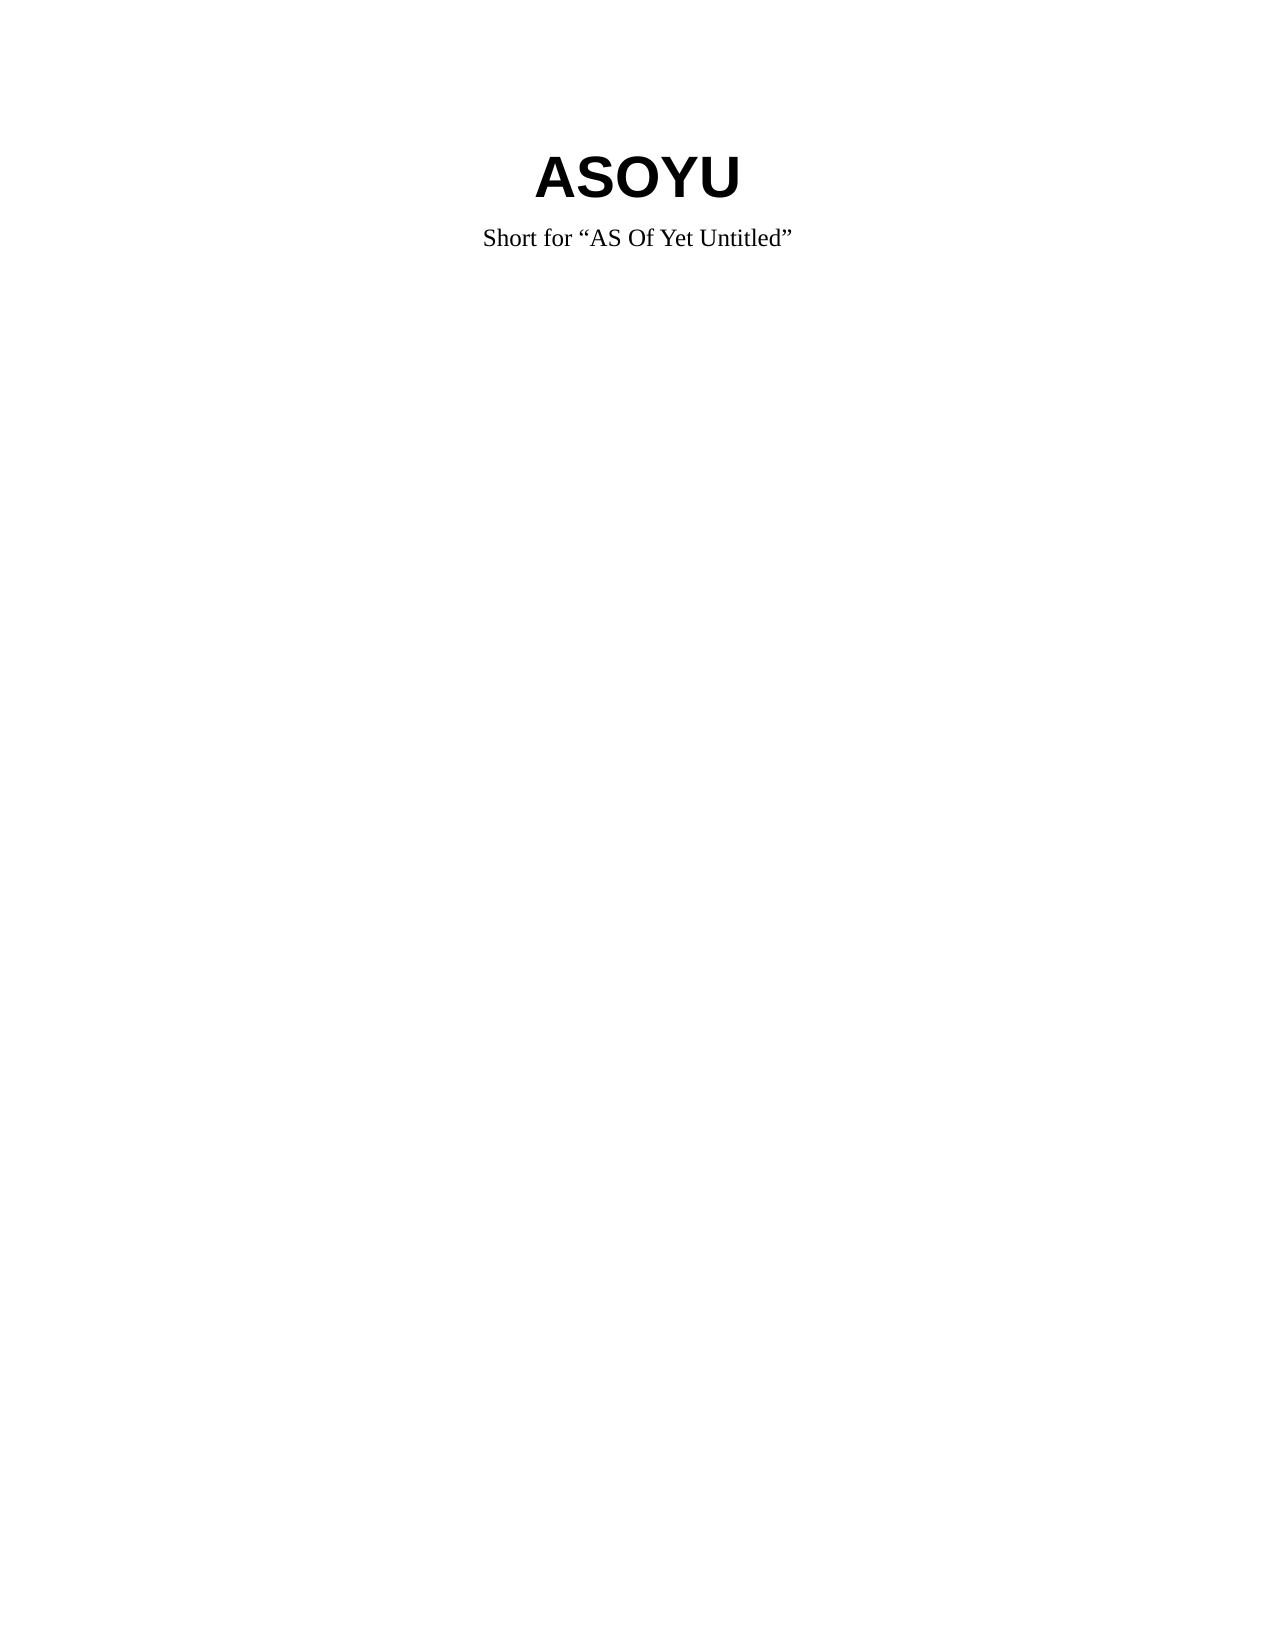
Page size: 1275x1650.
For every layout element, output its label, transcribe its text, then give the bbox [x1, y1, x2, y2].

title ASOYU [118, 143, 1157, 210]
text Short for “AS Of Yet Untitled” [118, 223, 1157, 251]
